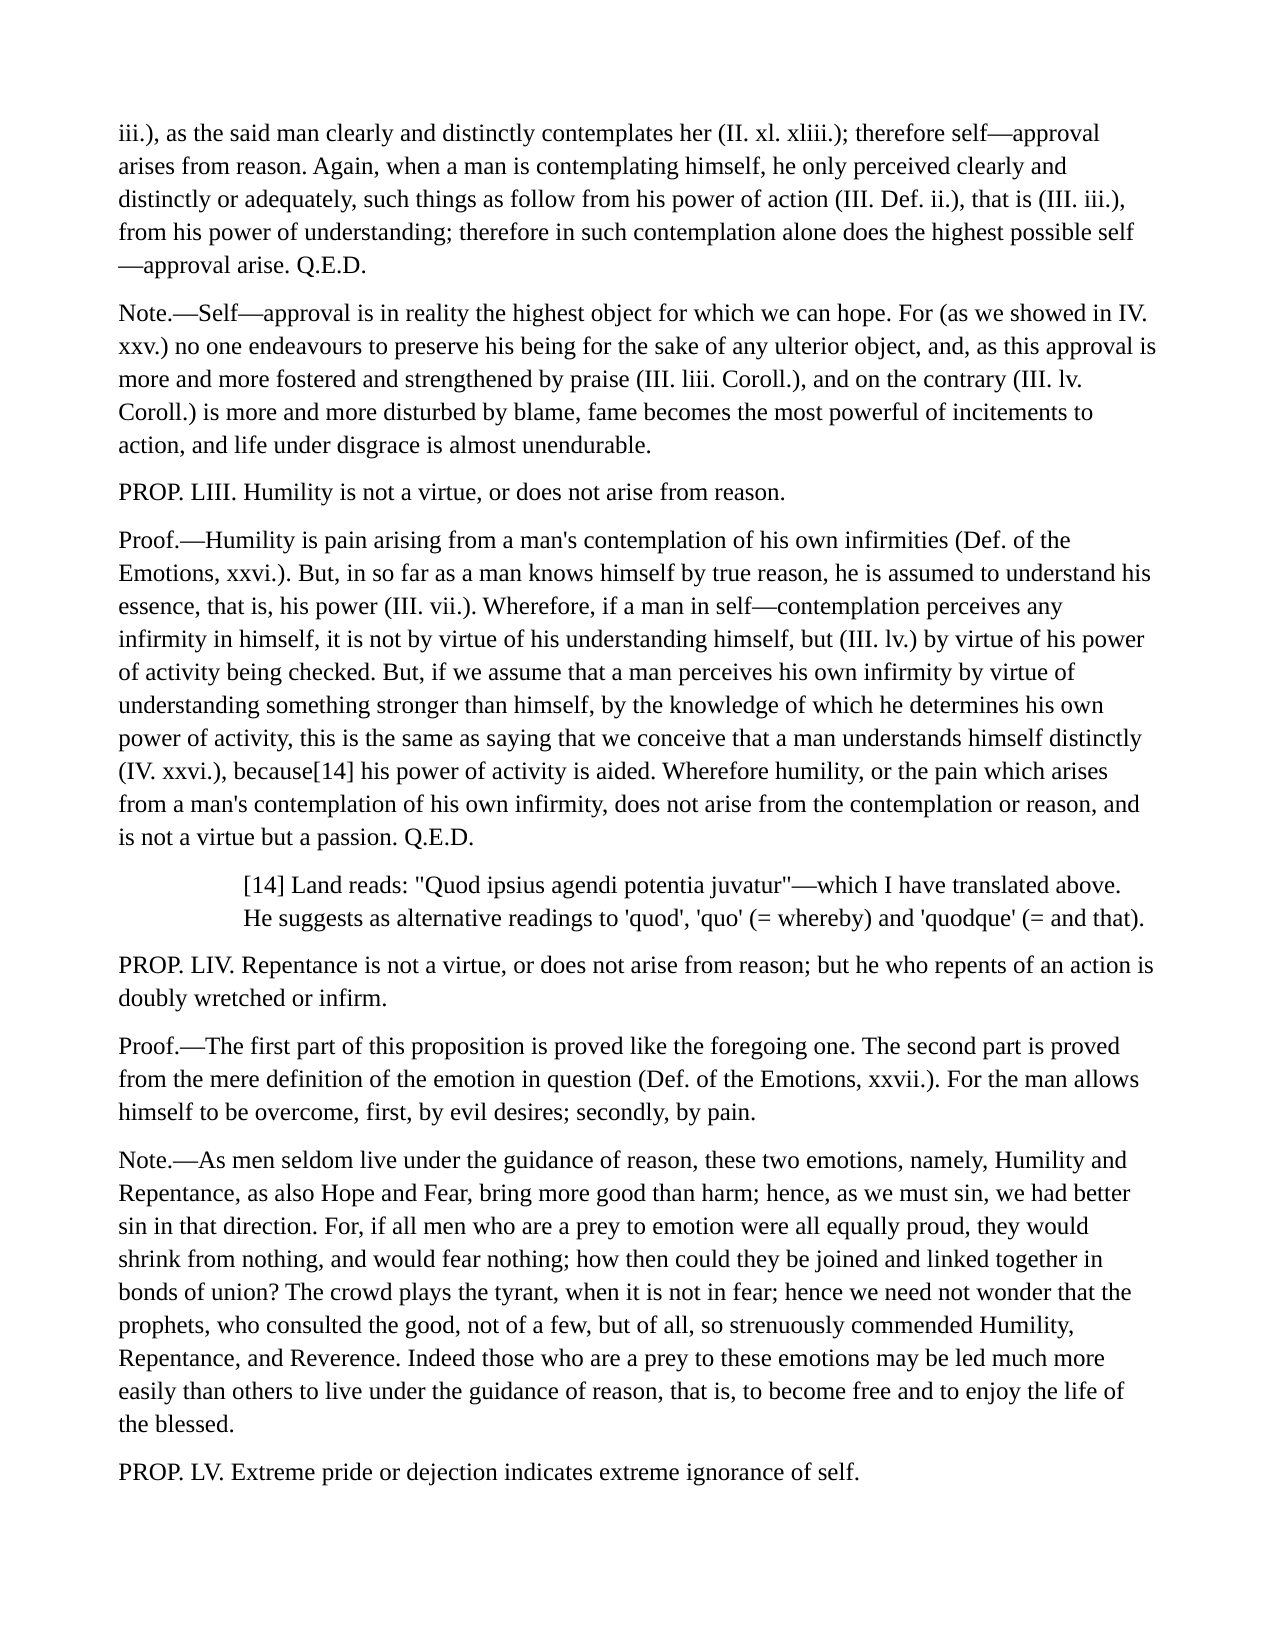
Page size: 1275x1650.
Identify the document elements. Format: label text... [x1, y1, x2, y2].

text Proof.—The first part of this proposition is proved like the foregoing one. The second part is proved from the mere definition of the emotion in question (Def. of the Emotions, xxvii.). For the man allows himself to be overcome, first, by evil desires; secondly, by pain. [118, 1031, 1157, 1126]
text iii.), as the said man clearly and distinctly contemplates her (II. xl. xliii.); therefore self—approval arises from reason. Again, when a man is contemplating himself, he only perceived clearly and distinctly or adequately, such things as follow from his power of action (III. Def. ii.), that is (III. iii.), from his power of understanding; therefore in such contemplation alone does the highest possible self—approval arise. Q.E.D. [118, 118, 1157, 279]
text PROP. LIII. Humility is not a virtue, or does not arise from reason. [118, 477, 1157, 506]
text Proof.—Humility is pain arising from a man's contemplation of his own infirmities (Def. of the Emotions, xxvi.). But, in so far as a man knows himself by true reason, he is assumed to understand his essence, that is, his power (III. vii.). Wherefore, if a man in self—contemplation perceives any infirmity in himself, it is not by virtue of his understanding himself, but (III. lv.) by virtue of his power of activity being checked. But, if we assume that a man perceives his own infirmity by virtue of understanding something stronger than himself, by the knowledge of which he determines his own power of activity, this is the same as saying that we conceive that a man understands himself distinctly (IV. xxvi.), because[14] his power of activity is aided. Wherefore humility, or the pain which arises from a man's contemplation of his own infirmity, does not arise from the contemplation or reason, and is not a virtue but a passion. Q.E.D. [118, 525, 1157, 851]
text Note.—Self—approval is in reality the highest object for which we can hope. For (as we showed in IV. xxv.) no one endeavours to preserve his being for the sake of any ulterior object, and, as this approval is more and more fostered and strengthened by praise (III. liii. Coroll.), and on the contrary (III. lv. Coroll.) is more and more disturbed by blame, fame becomes the most powerful of incitements to action, and life under disgrace is almost unendurable. [118, 298, 1157, 459]
text PROP. LV. Extreme pride or dejection indicates extreme ignorance of self. [118, 1457, 1157, 1485]
text [14] Land reads: "Quod ipsius agendi potentia juvatur"—which I have translated above. He suggests as alternative readings to 'quod', 'quo' (= whereby) and 'quodque' (= and that). [243, 870, 1157, 932]
text PROP. LIV. Repentance is not a virtue, or does not arise from reason; but he who repents of an action is doubly wretched or infirm. [118, 951, 1157, 1012]
text Note.—As men seldom live under the guidance of reason, these two emotions, namely, Humility and Repentance, as also Hope and Fear, bring more good than harm; hence, as we must sin, we had better sin in that direction. For, if all men who are a prey to emotion were all equally proud, they would shrink from nothing, and would fear nothing; how then could they be joined and linked together in bonds of union? The crowd plays the tyrant, when it is not in fear; hence we need not wonder that the prophets, who consulted the good, not of a few, but of all, so strenuously commended Humility, Repentance, and Reverence. Indeed those who are a prey to these emotions may be led much more easily than others to live under the guidance of reason, that is, to become free and to enjoy the life of the blessed. [118, 1145, 1157, 1438]
